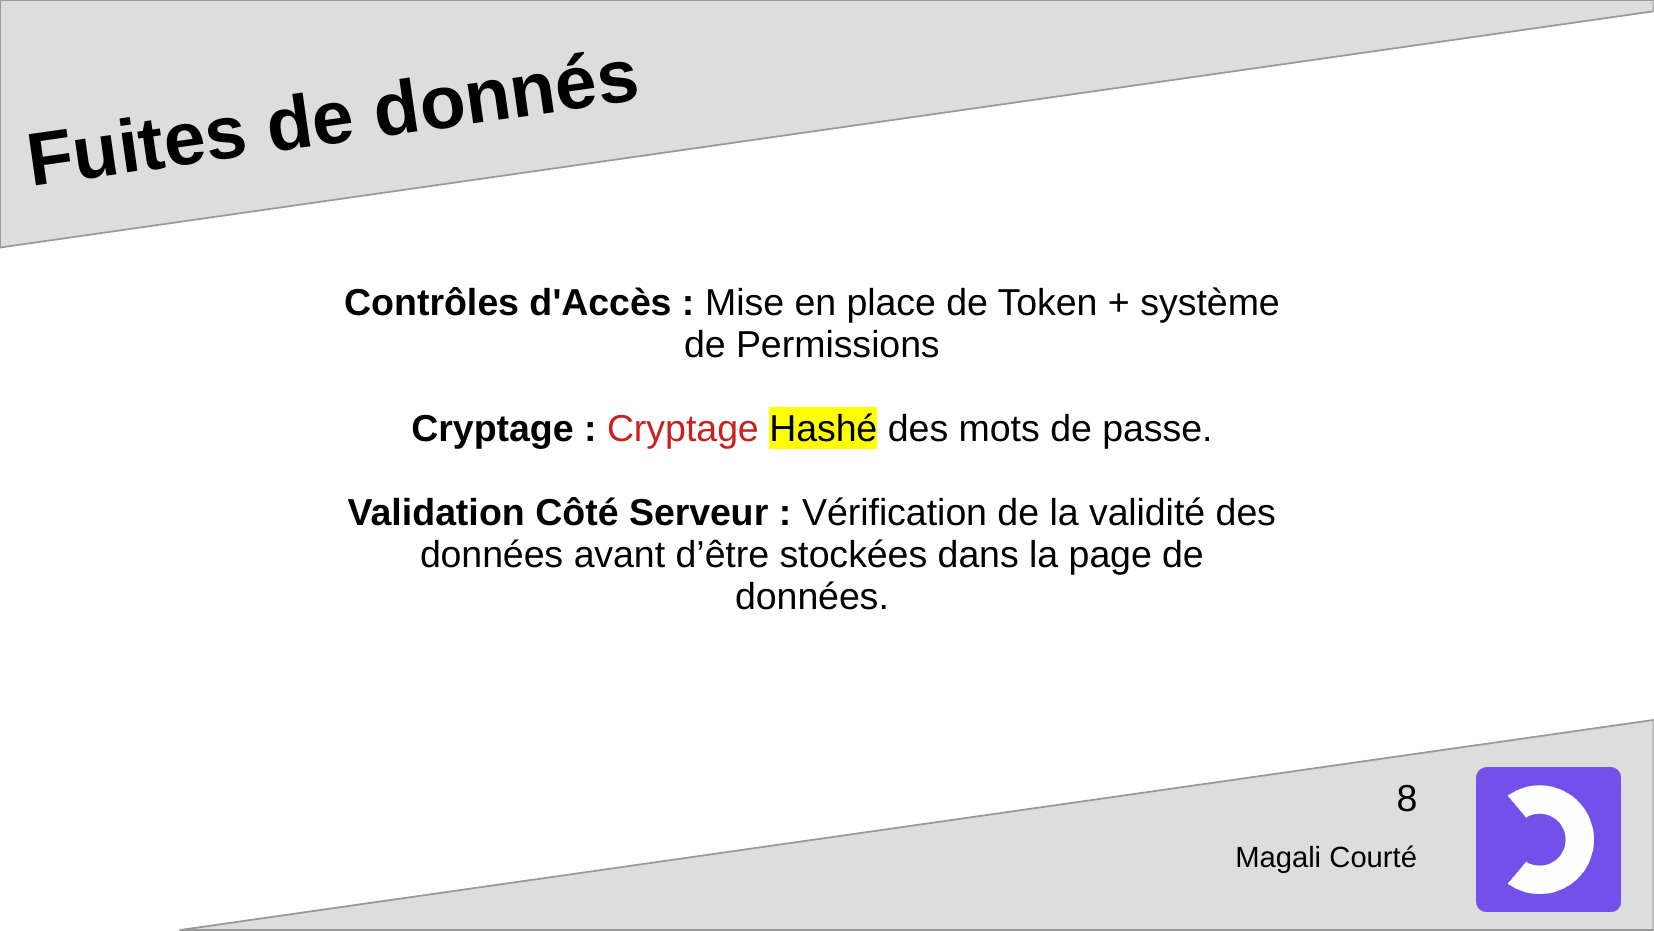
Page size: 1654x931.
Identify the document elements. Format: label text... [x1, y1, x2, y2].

picture [1476, 767, 1621, 912]
text_box Contrôles d'Accès : Mise en place de Token + système de Permissions Cryptage : Cryptage Hashé des mots de passe. Validation Côté Serveur : Vérification de la validité des données avant d’être stockées dans la page de données. [324, 231, 1300, 667]
title Fuites de donnés [16, 0, 1501, 239]
